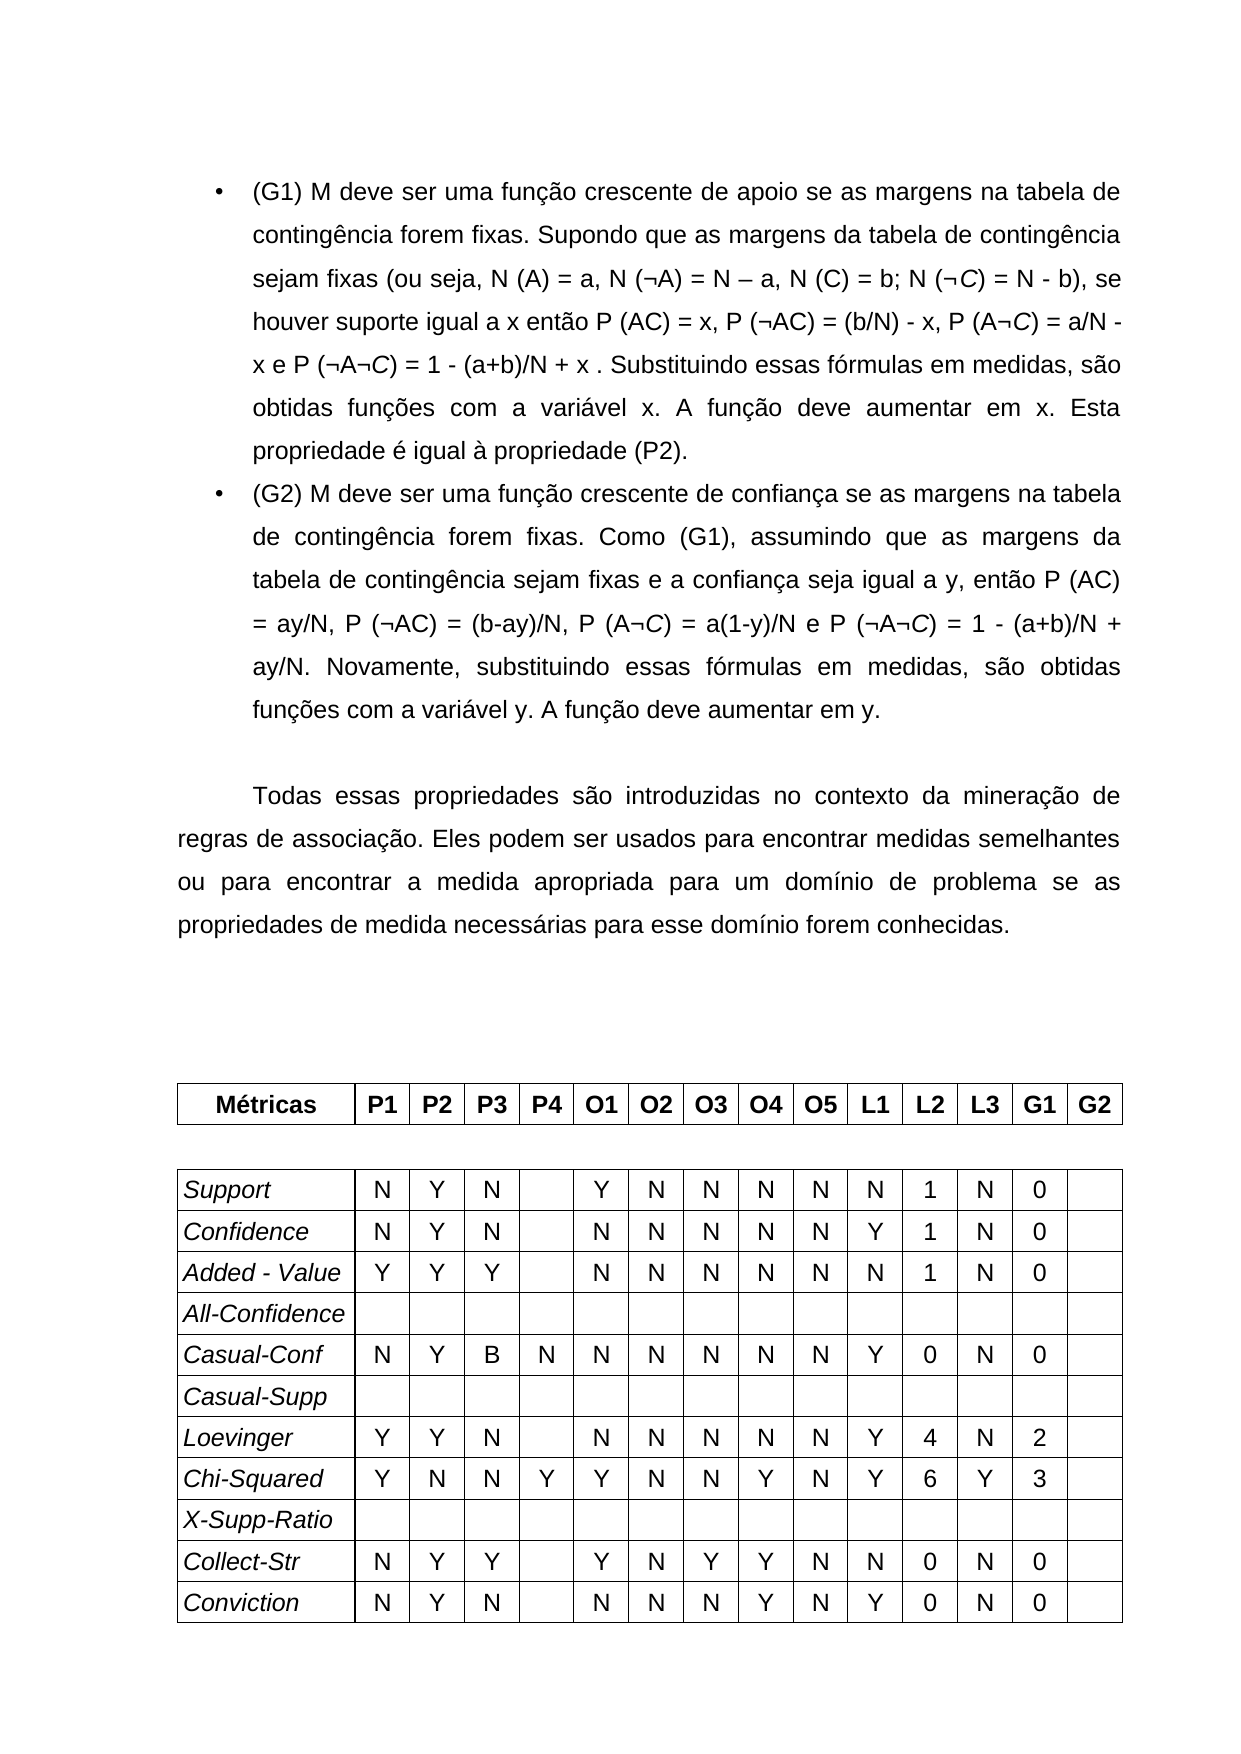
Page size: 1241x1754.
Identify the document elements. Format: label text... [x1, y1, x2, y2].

table_cell N [684, 1458, 738, 1498]
table_cell 0 [903, 1335, 957, 1375]
table_header P4 [520, 1084, 573, 1124]
table_cell [1013, 1293, 1067, 1333]
table_header P1 [356, 1084, 409, 1124]
table_cell 1 [903, 1211, 957, 1251]
table_cell [1068, 1541, 1122, 1581]
table_cell N [629, 1458, 683, 1498]
table_cell Y [958, 1458, 1012, 1498]
table_cell [848, 1376, 902, 1416]
table_cell [958, 1376, 1012, 1416]
list (G2) M deve ser uma função crescente de confiança se as margens na tabela de contingência forem fixas. Como (G1), assumindo que as margens da tabela de contingência sejam fixas e a confiança seja igual a y, então P (AC) = ay/N, P (¬AC) = (b-ay)/N, P (A¬C) = a(1-y)/N e P (¬A¬C) = 1 - (a+b)/N + ay/N. Novamente, substituindo essas fórmulas em medidas, são obtidas funções com a variável y. A função deve aumentar em y. [215, 479, 1122, 724]
table_header [520, 1170, 573, 1210]
table_cell N [465, 1582, 519, 1622]
table_header 0 [1013, 1170, 1067, 1210]
table_cell 0 [1013, 1582, 1067, 1622]
table_cell N [629, 1541, 683, 1581]
table_cell N [958, 1541, 1012, 1581]
table_cell [1068, 1252, 1122, 1292]
table_cell N [356, 1541, 409, 1581]
table_cell N [520, 1335, 573, 1375]
table_cell Y [848, 1417, 902, 1457]
table_cell Y [465, 1541, 519, 1581]
table_cell [574, 1500, 628, 1540]
table_cell N [356, 1582, 409, 1622]
table_cell [1013, 1500, 1067, 1540]
table_cell [684, 1500, 738, 1540]
table_cell [739, 1376, 793, 1416]
table_cell Y [739, 1458, 793, 1498]
table_cell 4 [903, 1417, 957, 1457]
table_cell N [958, 1335, 1012, 1375]
table_cell N [629, 1417, 683, 1457]
table_header N [794, 1170, 847, 1210]
table_cell [629, 1500, 683, 1540]
table_cell N [848, 1252, 902, 1292]
table_cell Chi-Squared [178, 1458, 354, 1498]
table_cell [1068, 1500, 1122, 1540]
table_cell N [574, 1211, 628, 1251]
table_cell [520, 1293, 573, 1333]
table_cell N [410, 1458, 464, 1498]
table_cell N [794, 1417, 847, 1457]
table_cell N [574, 1335, 628, 1375]
table_cell [520, 1211, 573, 1251]
table_cell N [958, 1211, 1012, 1251]
table_header O2 [629, 1084, 683, 1124]
table_cell [1068, 1293, 1122, 1333]
table_header P3 [465, 1084, 519, 1124]
table_header G1 [1013, 1084, 1067, 1124]
table_cell Y [739, 1541, 793, 1581]
table_cell N [684, 1582, 738, 1622]
table_cell N [465, 1417, 519, 1457]
table_cell Y [848, 1582, 902, 1622]
table_cell N [356, 1335, 409, 1375]
table_header L2 [903, 1084, 957, 1124]
table_cell [520, 1541, 573, 1581]
table_cell Added - Value [178, 1252, 354, 1292]
text Todas essas propriedades são introduzidas no contexto da mineração de regras de associação. Eles podem ser usados para encontrar medidas semelhantes ou para encontrar a medida apropriada para um domínio de problema se as propriedades de medida necessárias para esse domínio forem conhecidas. [177, 781, 1122, 939]
table_cell [794, 1376, 847, 1416]
table_cell [356, 1293, 409, 1333]
table_header 1 [903, 1170, 957, 1210]
table_cell N [465, 1211, 519, 1251]
table_cell Y [410, 1541, 464, 1581]
table_header N [739, 1170, 793, 1210]
table_cell [1068, 1582, 1122, 1622]
table_cell [684, 1293, 738, 1333]
table_cell Y [848, 1335, 902, 1375]
table_cell N [958, 1582, 1012, 1622]
table_cell Y [574, 1541, 628, 1581]
table_cell Y [410, 1211, 464, 1251]
table_cell [1068, 1376, 1122, 1416]
table_header O4 [739, 1084, 793, 1124]
table_cell N [629, 1211, 683, 1251]
table_cell [356, 1376, 409, 1416]
table_cell Y [356, 1252, 409, 1292]
table_cell Y [410, 1252, 464, 1292]
table_cell [903, 1293, 957, 1333]
table_header N [958, 1170, 1012, 1210]
table_cell N [739, 1252, 793, 1292]
table_cell [629, 1376, 683, 1416]
list (G1) M deve ser uma função crescente de apoio se as margens na tabela de contingência forem fixas. Supondo que as margens da tabela de contingência sejam fixas (ou seja, N (A) = a, N (¬A) = N – a, N (C) = b; N (¬C) = N - b), se houver suporte igual a x então P (AC) = x, P (¬AC) = (b/N) - x, P (A¬C) = a/N - x e P (¬A¬C) = 1 - (a+b)/N + x . Substituindo essas fórmulas em medidas, são obtidas funções com a variável x. A função deve aumentar em x. Esta propriedade é igual à propriedade (P2). [215, 177, 1122, 465]
table_cell 0 [1013, 1252, 1067, 1292]
table_cell N [629, 1335, 683, 1375]
table_cell N [958, 1252, 1012, 1292]
table_cell [958, 1500, 1012, 1540]
table_cell Loevinger [178, 1417, 354, 1457]
table_cell Collect-Str [178, 1541, 354, 1581]
table_cell [410, 1376, 464, 1416]
table_cell Y [356, 1458, 409, 1498]
table_cell N [465, 1458, 519, 1498]
table_cell [1068, 1211, 1122, 1251]
table_cell Confidence [178, 1211, 354, 1251]
table_cell [739, 1500, 793, 1540]
table_header Métricas [178, 1084, 354, 1124]
table_header N [848, 1170, 902, 1210]
table_cell B [465, 1335, 519, 1375]
table_header N [465, 1170, 519, 1210]
table_cell Casual-Supp [178, 1376, 354, 1416]
table_cell [410, 1500, 464, 1540]
table_header O3 [684, 1084, 738, 1124]
table_cell N [739, 1211, 793, 1251]
table_header P2 [410, 1084, 464, 1124]
table_cell [958, 1293, 1012, 1333]
table_cell [465, 1500, 519, 1540]
table_cell [520, 1582, 573, 1622]
table_cell N [794, 1252, 847, 1292]
table_header O5 [794, 1084, 847, 1124]
table_cell All-Confidence [178, 1293, 354, 1333]
table_cell [848, 1293, 902, 1333]
table_cell [1068, 1458, 1122, 1498]
table_header N [356, 1170, 409, 1210]
table_cell X-Supp-Ratio [178, 1500, 354, 1540]
table_cell Y [410, 1335, 464, 1375]
table_cell N [574, 1582, 628, 1622]
table_cell N [794, 1211, 847, 1251]
table_header O1 [574, 1084, 628, 1124]
table_cell Y [684, 1541, 738, 1581]
table_cell 0 [903, 1541, 957, 1581]
table_cell N [794, 1458, 847, 1498]
table_header L1 [848, 1084, 902, 1124]
table_cell [520, 1417, 573, 1457]
table_cell [1013, 1376, 1067, 1416]
table_cell 0 [1013, 1335, 1067, 1375]
table_cell Y [520, 1458, 573, 1498]
table_cell [903, 1500, 957, 1540]
table_cell N [794, 1541, 847, 1581]
table_header Y [410, 1170, 464, 1210]
table_cell N [629, 1252, 683, 1292]
table_cell 2 [1013, 1417, 1067, 1457]
table_cell N [684, 1252, 738, 1292]
table_cell 1 [903, 1252, 957, 1292]
table_cell Y [739, 1582, 793, 1622]
table_cell N [739, 1417, 793, 1457]
table_cell [356, 1500, 409, 1540]
table_header N [684, 1170, 738, 1210]
table_cell [794, 1500, 847, 1540]
table_cell Y [410, 1417, 464, 1457]
table_cell [520, 1500, 573, 1540]
table_cell [629, 1293, 683, 1333]
table_cell [465, 1376, 519, 1416]
table_cell N [958, 1417, 1012, 1457]
table_cell N [574, 1252, 628, 1292]
table_cell N [794, 1335, 847, 1375]
table_header N [629, 1170, 683, 1210]
table_cell 6 [903, 1458, 957, 1498]
table_cell [574, 1376, 628, 1416]
table_cell 0 [1013, 1211, 1067, 1251]
table_cell 3 [1013, 1458, 1067, 1498]
table_cell [903, 1376, 957, 1416]
table_header Y [574, 1170, 628, 1210]
table_cell [848, 1500, 902, 1540]
table_header Support [178, 1170, 354, 1210]
table_cell 0 [903, 1582, 957, 1622]
table_cell [684, 1376, 738, 1416]
table_cell Conviction [178, 1582, 354, 1622]
table_cell [465, 1293, 519, 1333]
table_cell [410, 1293, 464, 1333]
table_cell Casual-Conf [178, 1335, 354, 1375]
table_cell N [684, 1417, 738, 1457]
table_cell [1068, 1335, 1122, 1375]
table_cell Y [848, 1458, 902, 1498]
table_cell N [739, 1335, 793, 1375]
table_cell N [629, 1582, 683, 1622]
table_cell [520, 1252, 573, 1292]
table_cell N [356, 1211, 409, 1251]
table_cell N [574, 1417, 628, 1457]
table_cell [739, 1293, 793, 1333]
table_cell N [794, 1582, 847, 1622]
table_cell Y [410, 1582, 464, 1622]
table_cell Y [465, 1252, 519, 1292]
table_header L3 [958, 1084, 1012, 1124]
table_cell Y [574, 1458, 628, 1498]
table_cell N [684, 1335, 738, 1375]
table_cell Y [356, 1417, 409, 1457]
table_cell [794, 1293, 847, 1333]
table_header G2 [1068, 1084, 1122, 1124]
table_cell [520, 1376, 573, 1416]
table_cell [1068, 1417, 1122, 1457]
table_cell N [848, 1541, 902, 1581]
table_cell 0 [1013, 1541, 1067, 1581]
table_cell N [684, 1211, 738, 1251]
table_cell [574, 1293, 628, 1333]
table_cell Y [848, 1211, 902, 1251]
table_header [1068, 1170, 1122, 1210]
